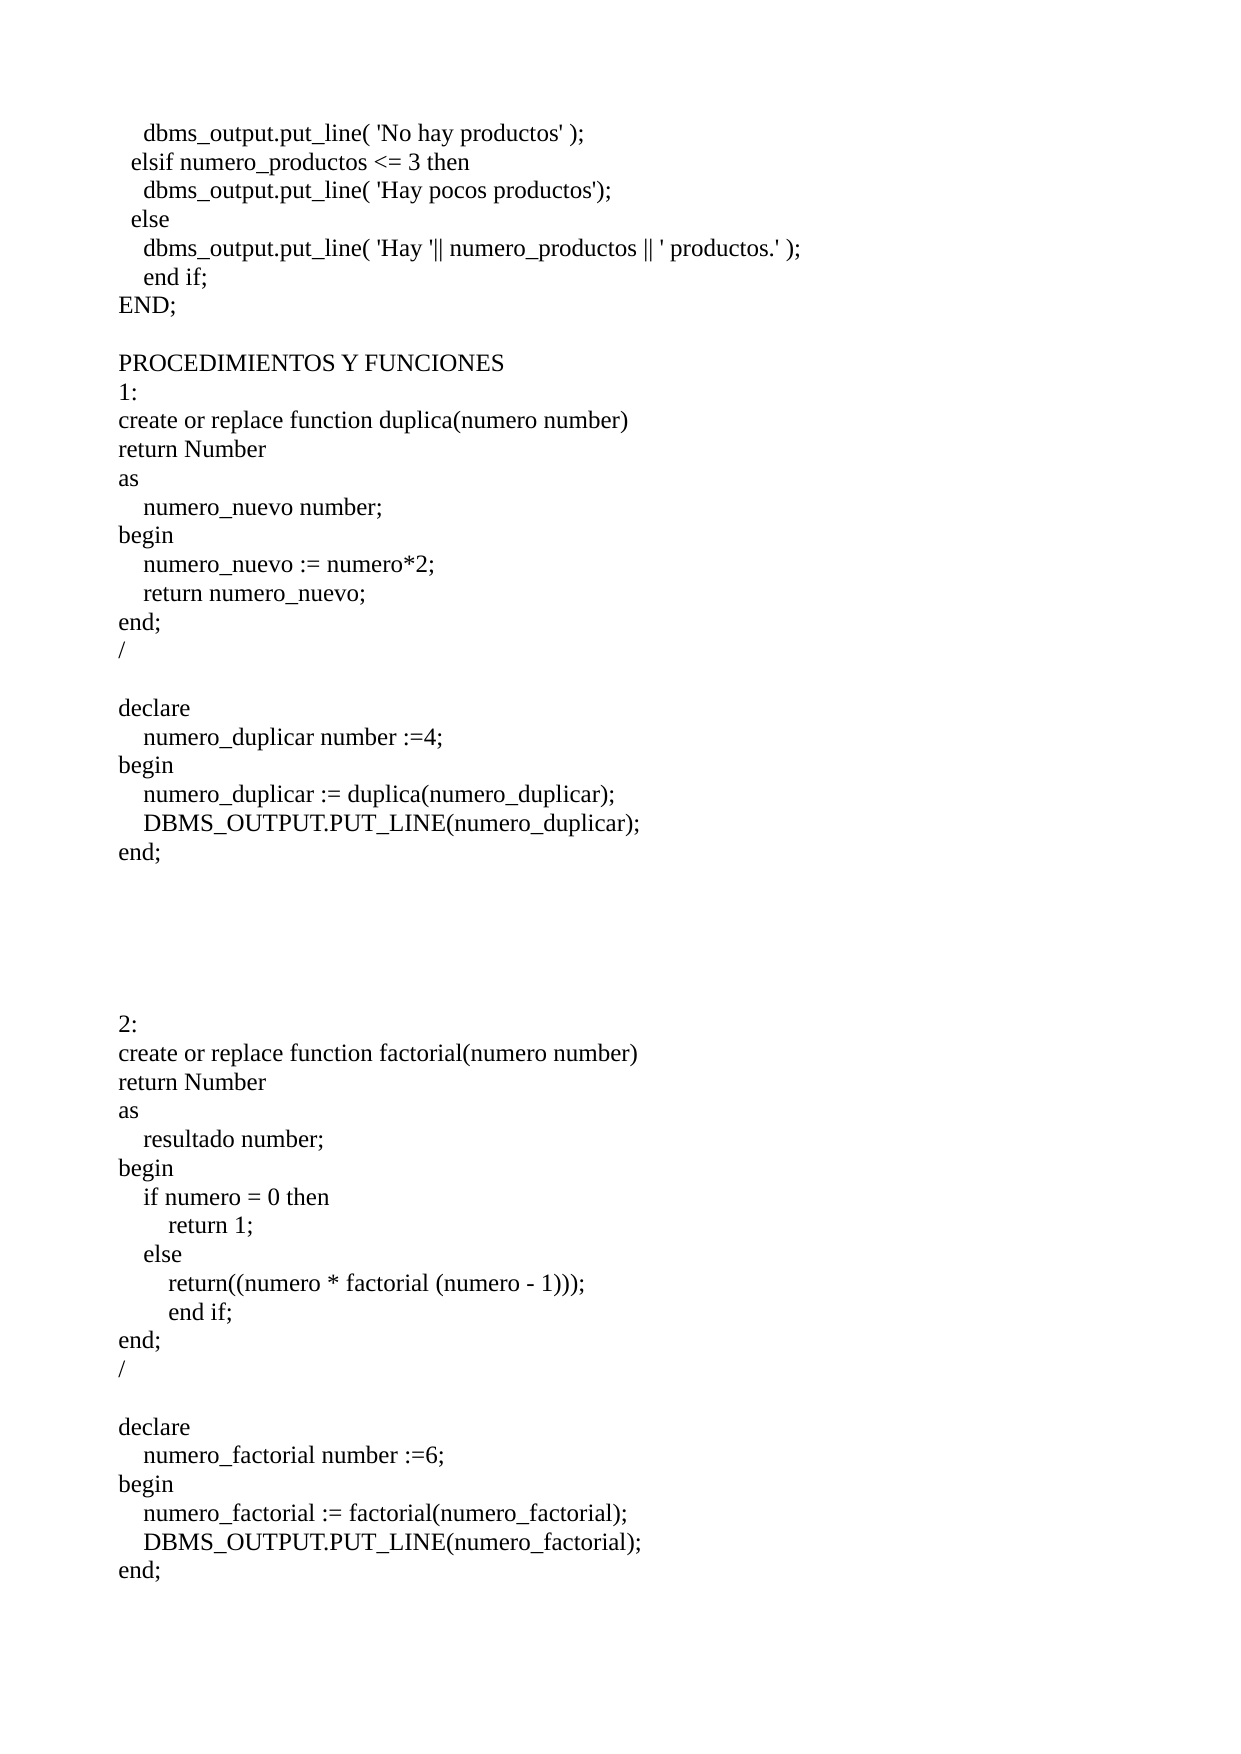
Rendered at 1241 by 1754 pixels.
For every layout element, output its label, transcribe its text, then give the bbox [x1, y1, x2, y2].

text / [118, 1354, 1122, 1383]
text dbms_output.put_line( 'Hay pocos productos'); [118, 176, 1122, 204]
text begin [118, 521, 1122, 549]
text begin [118, 1469, 1122, 1498]
text return 1; [118, 1211, 1122, 1239]
text dbms_output.put_line( 'Hay '|| numero_productos || ' productos.' ); [118, 233, 1122, 262]
text return Number [118, 1067, 1122, 1096]
text else [118, 204, 1122, 233]
text declare [118, 1412, 1122, 1441]
text declare [118, 693, 1122, 722]
text begin [118, 1153, 1122, 1182]
text numero_factorial number :=6; [118, 1441, 1122, 1469]
text create or replace function duplica(numero number) [118, 406, 1122, 434]
text PROCEDIMIENTOS Y FUNCIONES [118, 348, 1122, 377]
text return Number [118, 434, 1122, 463]
text end if; [118, 1297, 1122, 1326]
text end if; [118, 262, 1122, 291]
text numero_nuevo := numero*2; [118, 549, 1122, 578]
text END; [118, 291, 1122, 319]
text numero_duplicar number :=4; [118, 722, 1122, 751]
text DBMS_OUTPUT.PUT_LINE(numero_factorial); [118, 1527, 1122, 1556]
text 2: [118, 1009, 1122, 1038]
text numero_duplicar := duplica(numero_duplicar); [118, 779, 1122, 808]
text / [118, 636, 1122, 664]
text else [118, 1239, 1122, 1268]
text dbms_output.put_line( 'No hay productos' ); [118, 118, 1122, 147]
text end; [118, 1326, 1122, 1354]
text numero_nuevo number; [118, 492, 1122, 521]
text end; [118, 607, 1122, 636]
text create or replace function factorial(numero number) [118, 1038, 1122, 1067]
text as [118, 1096, 1122, 1124]
text end; [118, 837, 1122, 866]
text as [118, 463, 1122, 492]
text DBMS_OUTPUT.PUT_LINE(numero_duplicar); [118, 808, 1122, 837]
text elsif numero_productos <= 3 then [118, 147, 1122, 176]
text return numero_nuevo; [118, 578, 1122, 607]
text end; [118, 1556, 1122, 1584]
text return((numero * factorial (numero - 1))); [118, 1268, 1122, 1297]
text numero_factorial := factorial(numero_factorial); [118, 1498, 1122, 1527]
text resultado number; [118, 1124, 1122, 1153]
text 1: [118, 377, 1122, 406]
text if numero = 0 then [118, 1182, 1122, 1211]
text begin [118, 751, 1122, 779]
